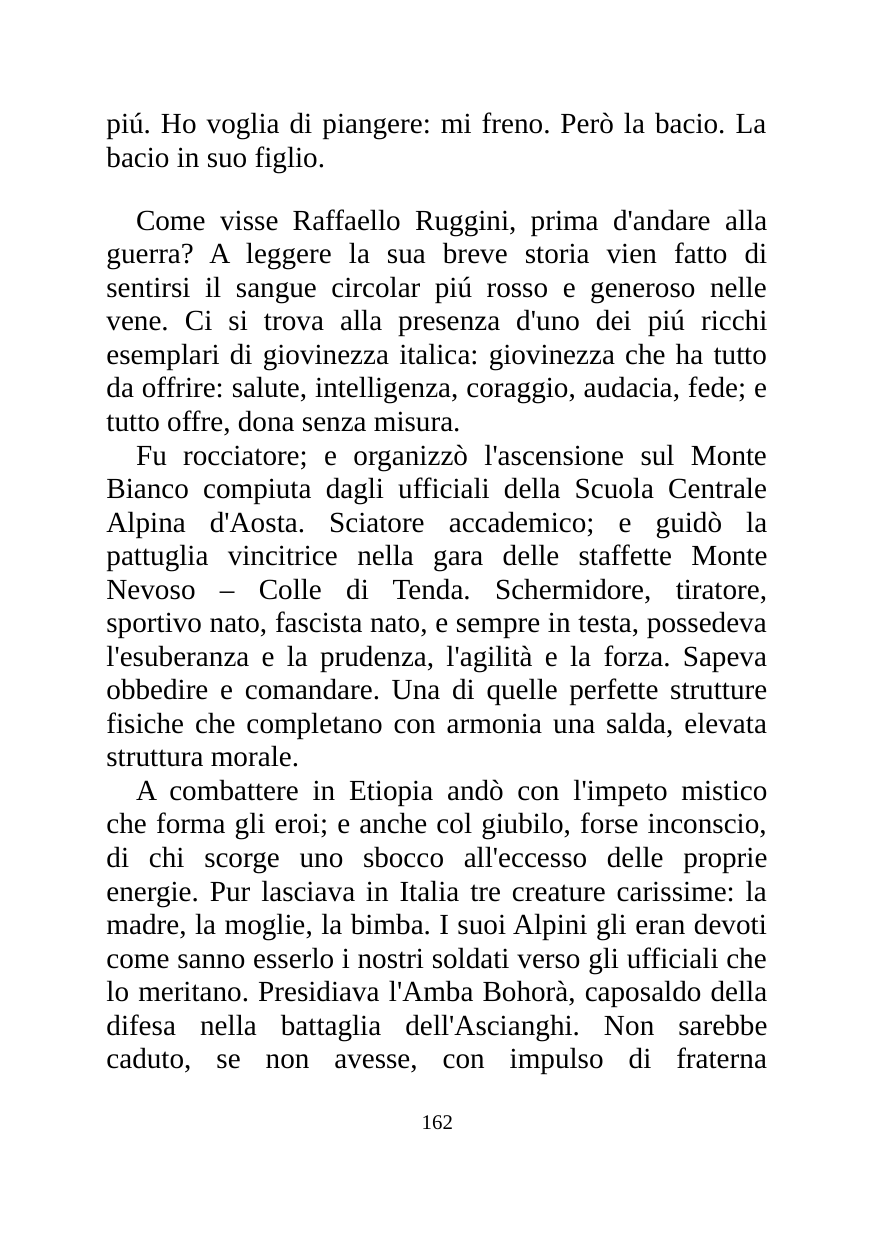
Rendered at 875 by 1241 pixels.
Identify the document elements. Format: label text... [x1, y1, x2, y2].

text A combattere in Etiopia andò con l'impeto mistico che forma gli eroi; e anche col giubilo, forse inconscio, di chi scorge uno sbocco all'eccesso delle proprie energie. Pur lasciava in Italia tre creature carissime: la madre, la moglie, la bimba. I suoi Alpini gli eran devoti come sanno esserlo i nostri soldati verso gli ufficiali che lo meritano. Presidiava l'Amba Bohorà, caposaldo della difesa nella battaglia dell'Ascianghi. Non sarebbe caduto, se non avesse, con impulso di fraterna [106, 773, 768, 1075]
text Come visse Raffaello Ruggini, prima d'andare alla guerra? A leggere la sua breve storia vien fatto di sentirsi il sangue circolar piú rosso e generoso nelle vene. Ci si trova alla presenza d'uno dei piú ricchi esemplari di giovinezza italica: giovinezza che ha tutto da offrire: salute, intelligenza, coraggio, audacia, fede; e tutto offre, dona senza misura. [106, 203, 768, 438]
text Fu rocciatore; e organizzò l'ascensione sul Monte Bianco compiuta dagli ufficiali della Scuola Centrale Alpina d'Aosta. Sciatore accademico; e guidò la pattuglia vincitrice nella gara delle staffette Monte Nevoso – Colle di Tenda. Schermidore, tiratore, sportivo nato, fascista nato, e sempre in testa, possedeva l'esuberanza e la prudenza, l'agilità e la forza. Sapeva obbedire e comandare. Una di quelle perfette strutture fisiche che completano con armonia una salda, elevata struttura morale. [106, 438, 768, 773]
text piú. Ho voglia di piangere: mi freno. Però la bacio. La bacio in suo figlio. [106, 106, 768, 173]
